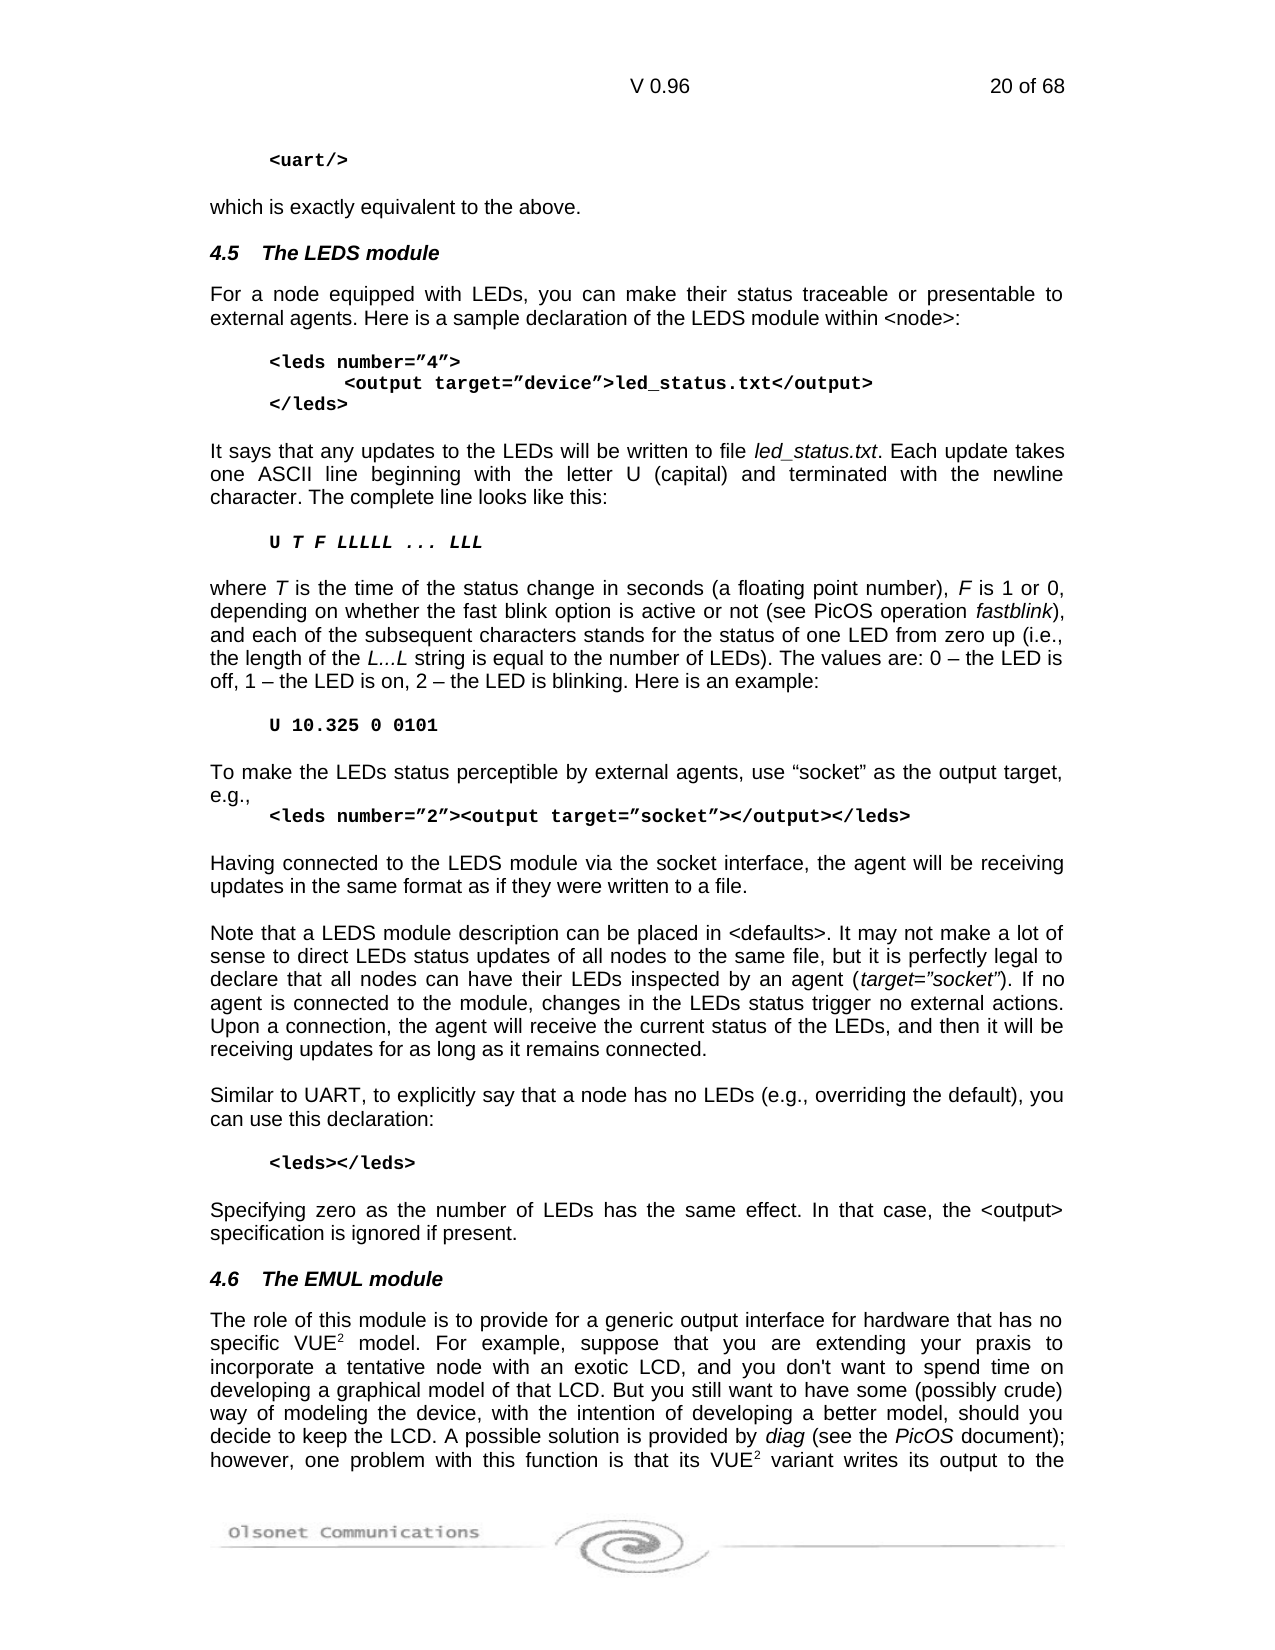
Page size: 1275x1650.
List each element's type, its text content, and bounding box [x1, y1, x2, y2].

text <leds number=”4”> [269, 352, 1065, 374]
text where T is the time of the status change in seconds (a floating point number), F is 1 or 0, depending on whether the fast blink option is active or not (see PicOS operation fastblink), and each of the subsequent characters stands for the status of one LED from zero up (i.e., the length of the L...L string is equal to the number of LEDs). The values are: 0 – the LED is off, 1 – the LED is on, 2 – the LED is blinking. Here is an example: [210, 577, 1065, 693]
text </leds> [269, 395, 1065, 416]
text <leds number=”2”><output target=”socket”></output></leds> [269, 807, 1065, 828]
picture [210, 1504, 1065, 1596]
text Having connected to the LEDS module via the socket interface, the agent will be receiving updates in the same format as if they were written to a file. [210, 852, 1065, 898]
text Similar to UART, to explicitly say that a node has no LEDs (e.g., overriding the default), you can use this declaration: [210, 1084, 1065, 1130]
text The role of this module is to provide for a generic output interface for hardware that has no specific VUE2 model. For example, suppose that you are extending your praxis to incorporate a tentative node with an exotic LCD, and you don't want to spend time on developing a graphical model of that LCD. But you still want to have some (possibly crude) way of modeling the device, with the intention of developing a better model, should you decide to keep the LCD. A possible solution is provided by diag (see the PicOS document); however, one problem with this function is that its VUE2 variant writes its output to the [210, 1309, 1065, 1471]
subtitle The LEDS module [210, 242, 1065, 265]
text which is exactly equivalent to the above. [210, 195, 1065, 219]
text For a node equipped with LEDs, you can make their status traceable or presentable to external agents. Here is a sample declaration of the LEDS module within <node>: [210, 283, 1065, 329]
subtitle The EMUL module [210, 1268, 1065, 1291]
text To make the LEDs status perceptible by external agents, use “socket” as the output target, e.g., [210, 761, 1065, 807]
text <output target=”device”>led_status.txt</output> [269, 374, 1065, 395]
text <leds></leds> [269, 1154, 1065, 1175]
text U T F LLLLL ... LLL [269, 532, 1065, 554]
text Specifying zero as the number of LEDs has the same effect. In that case, the <output> specification is ignored if present. [210, 1198, 1065, 1244]
text U 10.325 0 0101 [269, 716, 1065, 737]
text Note that a LEDS module description can be placed in <defaults>. It may not make a lot of sense to direct LEDs status updates of all nodes to the same file, but it is perfectly legal to declare that all nodes can have their LEDs inspected by an agent (target=”socket”). If no agent is connected to the module, changes in the LEDs status trigger no external actions. Upon a connection, the agent will receive the current status of the LEDs, and then it will be receiving updates for as long as it remains connected. [210, 921, 1065, 1061]
text <uart/> [269, 151, 1065, 172]
text It says that any updates to the LEDs will be written to file led_status.txt. Each update takes one ASCII line beginning with the letter U (capital) and terminated with the newline character. The complete line looks like this: [210, 439, 1065, 509]
